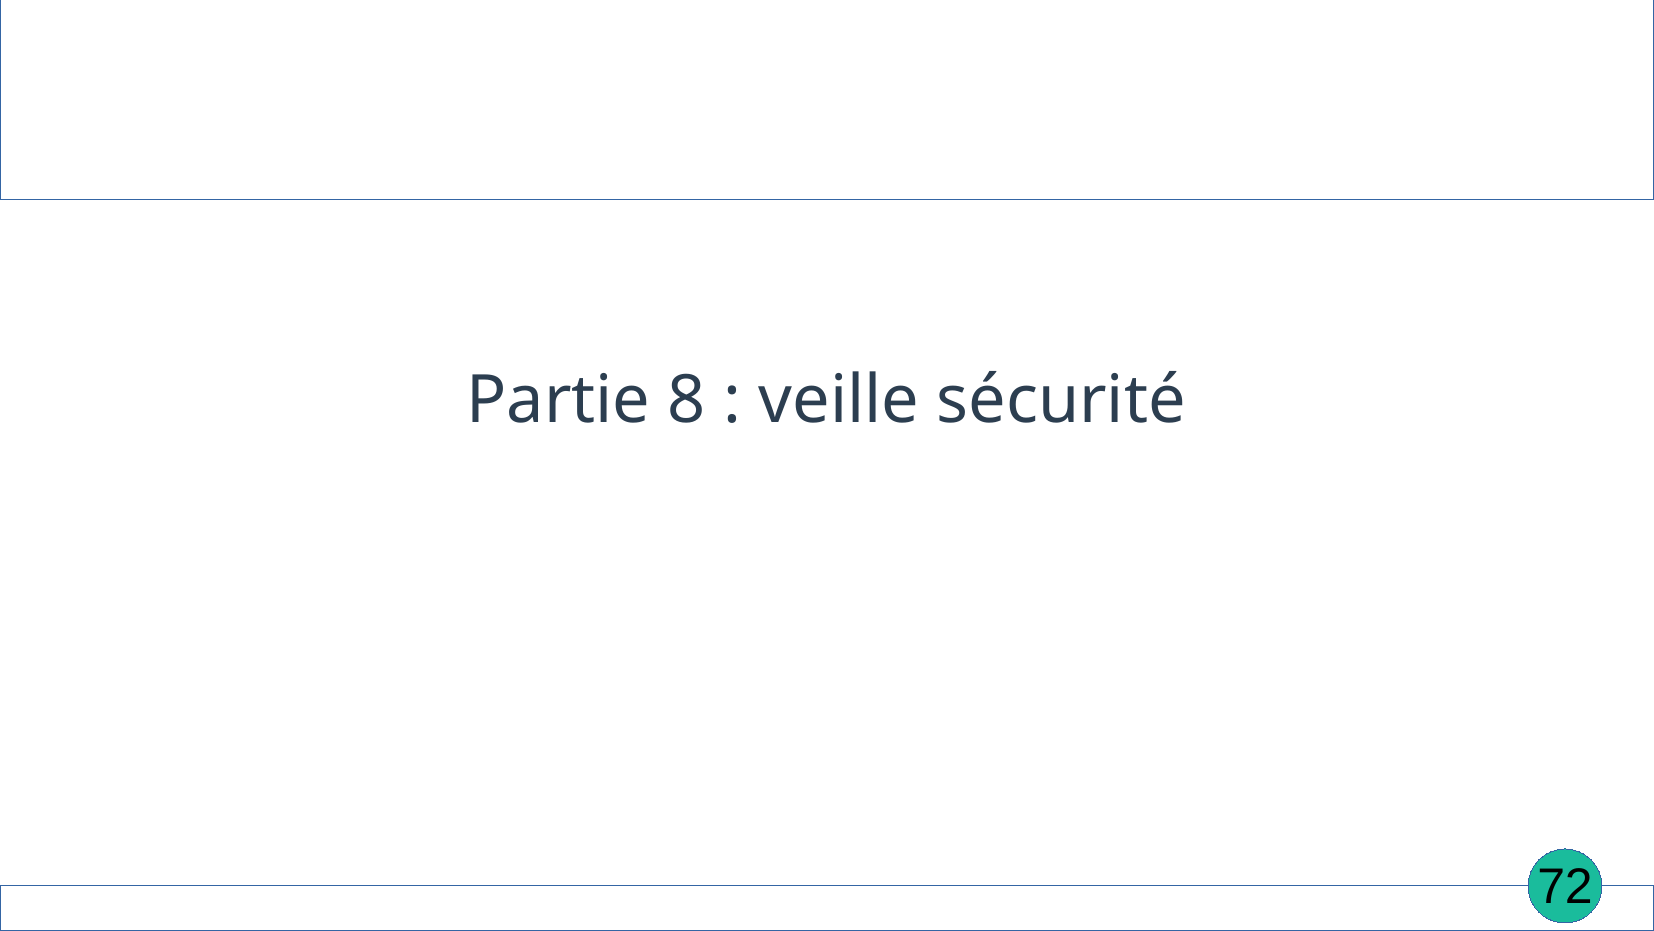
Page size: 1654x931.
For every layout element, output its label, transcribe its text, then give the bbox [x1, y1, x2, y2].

subtitle Partie 8 : veille sécurité [82, 37, 1571, 757]
